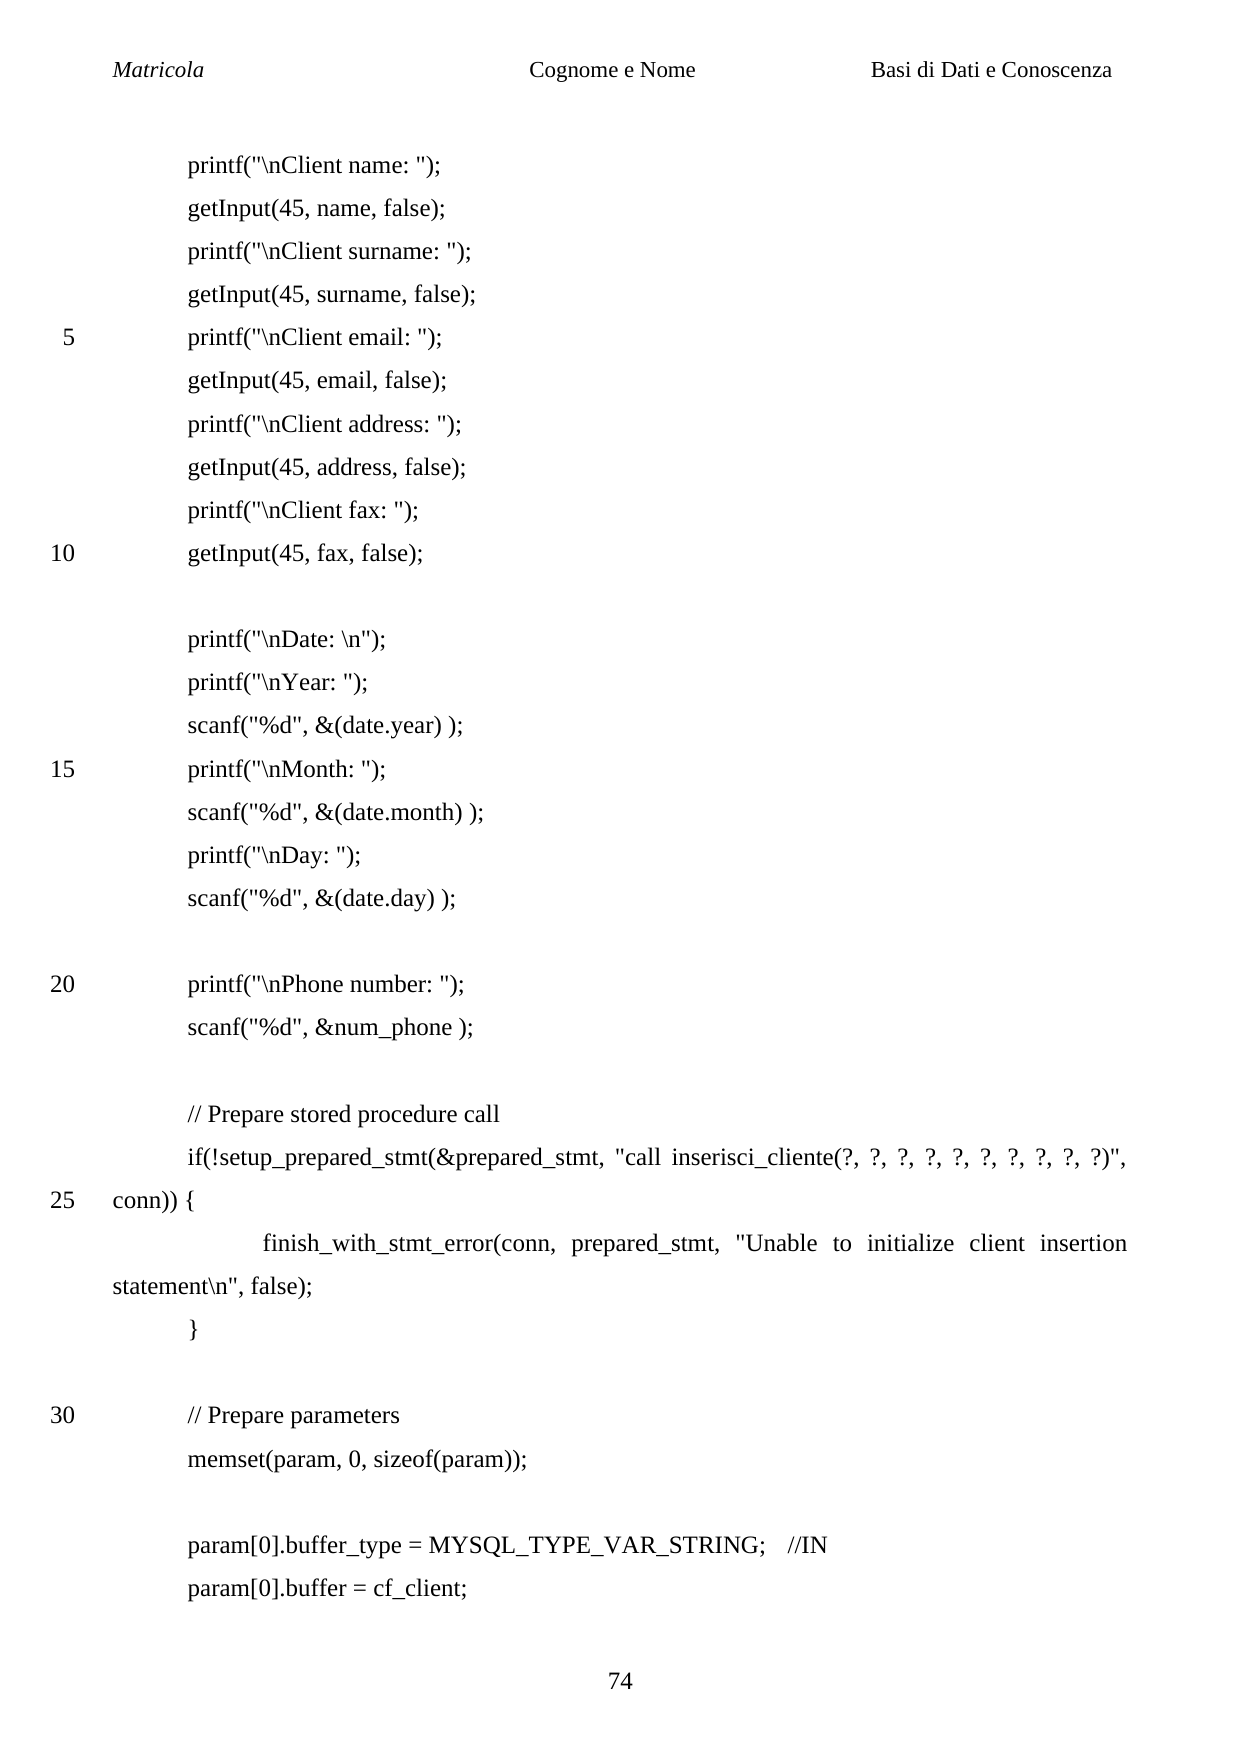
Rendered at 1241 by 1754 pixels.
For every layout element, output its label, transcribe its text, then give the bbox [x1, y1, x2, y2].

text printf("\nClient email: "); [112, 322, 1128, 351]
text getInput(45, address, false); [112, 452, 1128, 481]
text getInput(45, email, false); [112, 366, 1128, 394]
text printf("\nDate: \n"); [112, 624, 1128, 653]
text getInput(45, surname, false); [112, 279, 1128, 308]
text getInput(45, name, false); [112, 193, 1128, 222]
text printf("\nYear: "); [112, 667, 1128, 696]
text printf("\nDay: "); [112, 840, 1128, 869]
text printf("\nClient name: "); [112, 150, 1128, 179]
text param[0].buffer_type = MYSQL_TYPE_VAR_STRING; //IN [112, 1530, 1128, 1559]
text param[0].buffer = cf_client; [112, 1573, 1128, 1602]
text scanf("%d", &(date.year) ); [112, 711, 1128, 739]
text // Prepare parameters [112, 1401, 1128, 1429]
text getInput(45, fax, false); [112, 538, 1128, 567]
text scanf("%d", &num_phone ); [112, 1012, 1128, 1041]
text } [112, 1314, 1128, 1343]
text scanf("%d", &(date.month) ); [112, 797, 1128, 826]
text printf("\nMonth: "); [112, 754, 1128, 782]
text printf("\nClient address: "); [112, 409, 1128, 437]
text // Prepare stored procedure call [112, 1099, 1128, 1127]
text printf("\nClient fax: "); [112, 495, 1128, 524]
text if(!setup_prepared_stmt(&prepared_stmt, "call inserisci_cliente(?, ?, ?, ?, ?, ?, ?, ?, ?, ?)", conn)) { [112, 1142, 1128, 1214]
text printf("\nClient surname: "); [112, 236, 1128, 265]
text scanf("%d", &(date.day) ); [112, 883, 1128, 912]
text finish_with_stmt_error(conn, prepared_stmt, "Unable to initialize client insertion statement\n", false); [112, 1228, 1128, 1300]
text printf("\nPhone number: "); [112, 969, 1128, 998]
text memset(param, 0, sizeof(param)); [112, 1444, 1128, 1472]
